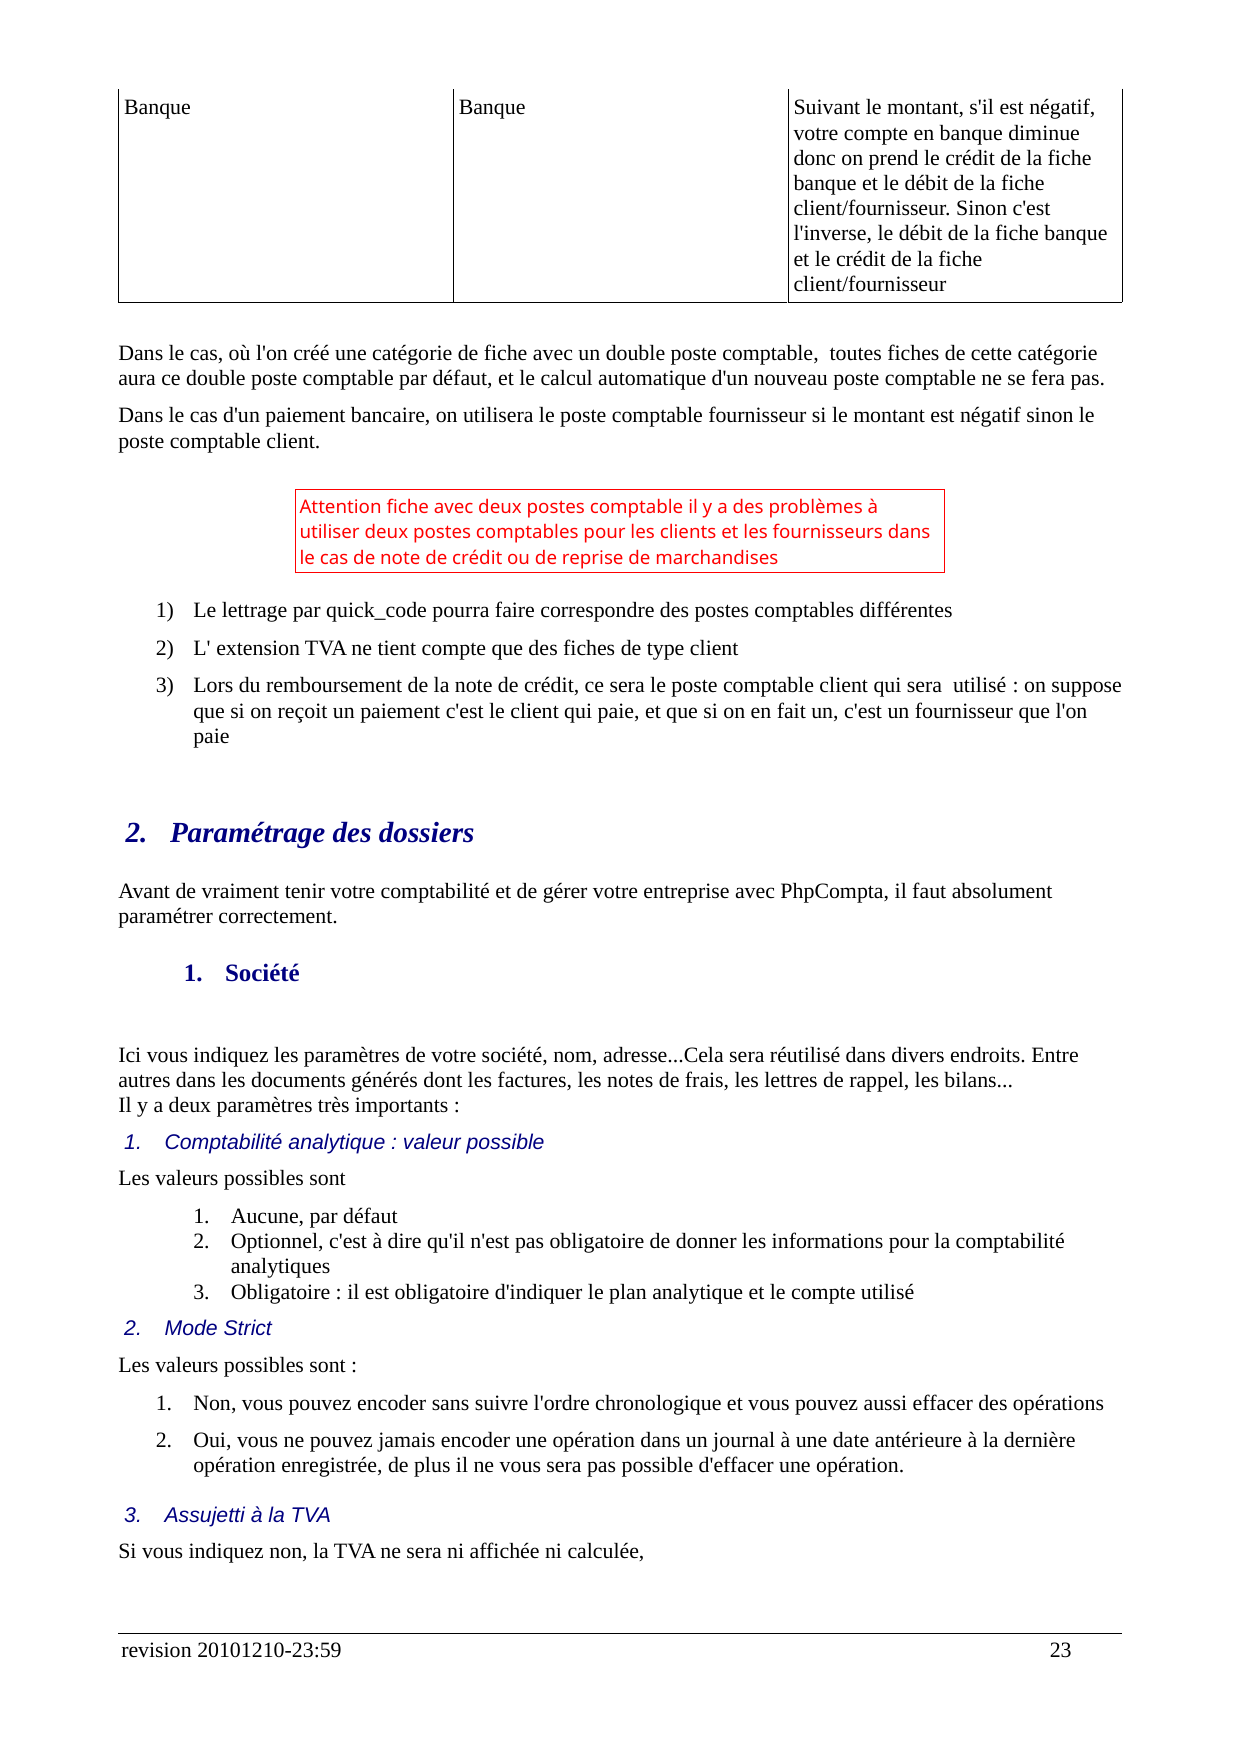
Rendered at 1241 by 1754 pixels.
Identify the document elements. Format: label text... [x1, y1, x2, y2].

text Avant de vraiment tenir votre comptabilité et de gérer votre entreprise avec PhpCompta, il faut absolument paramétrer correctement. [118, 878, 1122, 929]
list Non, vous pouvez encoder sans suivre l'ordre chronologique et vous pouvez aussi effacer des opérations [156, 1389, 1122, 1415]
list Optionnel, c'est à dire qu'il n'est pas obligatoire de donner les informations pour la comptabilité analytiques [193, 1228, 1122, 1279]
list Obligatoire : il est obligatoire d'indiquer le plan analytique et le compte utilisé [193, 1279, 1122, 1304]
text Il y a deux paramètres très importants : [118, 1092, 1122, 1117]
table_cell Suivant le montant, s'il est négatif, votre compte en banque diminue donc on prend le crédit de la fiche banque et le débit de la fiche client/fournisseur. Sinon c'est l'inverse, le débit de la fiche banque et le crédit de la fiche client/fournisseur [789, 89, 1122, 302]
text Dans le cas d'un paiement bancaire, on utilisera le poste comptable fournisseur si le montant est négatif sinon le poste comptable client. [118, 402, 1122, 453]
text Si vous indiquez non, la TVA ne sera ni affichée ni calculée, [118, 1538, 1122, 1563]
list Le lettrage par quick_code pourra faire correspondre des postes comptables différentes [156, 597, 1122, 622]
table_cell Banque [454, 89, 787, 302]
list Aucune, par défaut [193, 1203, 1122, 1228]
subtitle Paramétrage des dossiers [118, 815, 1122, 849]
text Ici vous indiquez les paramètres de votre société, nom, adresse...Cela sera réutilisé dans divers endroits. Entre autres dans les documents générés dont les factures, les notes de frais, les lettres de rappel, les bilans... [118, 1042, 1122, 1092]
text Les valeurs possibles sont [118, 1165, 1122, 1191]
text Dans le cas, où l'on créé une catégorie de fiche avec un double poste comptable, toutes fiches de cette catégorie aura ce double poste comptable par défaut, et le calcul automatique d'un nouveau poste comptable ne se fera pas. [118, 339, 1122, 390]
table_cell Banque [119, 89, 453, 302]
text Attention fiche avec deux postes comptable il y a des problèmes à utiliser deux postes comptables pour les clients et les fournisseurs dans le cas de note de crédit ou de reprise de marchandises [296, 490, 944, 572]
subtitle Comptabilité analytique : valeur possible [118, 1129, 1122, 1153]
list L' extension TVA ne tient compte que des fiches de type client [156, 635, 1122, 660]
subtitle Mode Strict [118, 1316, 1122, 1340]
list Lors du remboursement de la note de crédit, ce sera le poste comptable client qui sera utilisé : on suppose que si on reçoit un paiement c'est le client qui paie, et que si on en fait un, c'est un fournisseur que l'on paie [156, 672, 1122, 748]
text Les valeurs possibles sont : [118, 1352, 1122, 1377]
list Oui, vous ne pouvez jamais encoder une opération dans un journal à une date antérieure à la dernière opération enregistrée, de plus il ne vous sera pas possible d'effacer une opération. [156, 1427, 1122, 1478]
subtitle Assujetti à la TVA [118, 1502, 1122, 1526]
subtitle Société [177, 958, 1122, 987]
